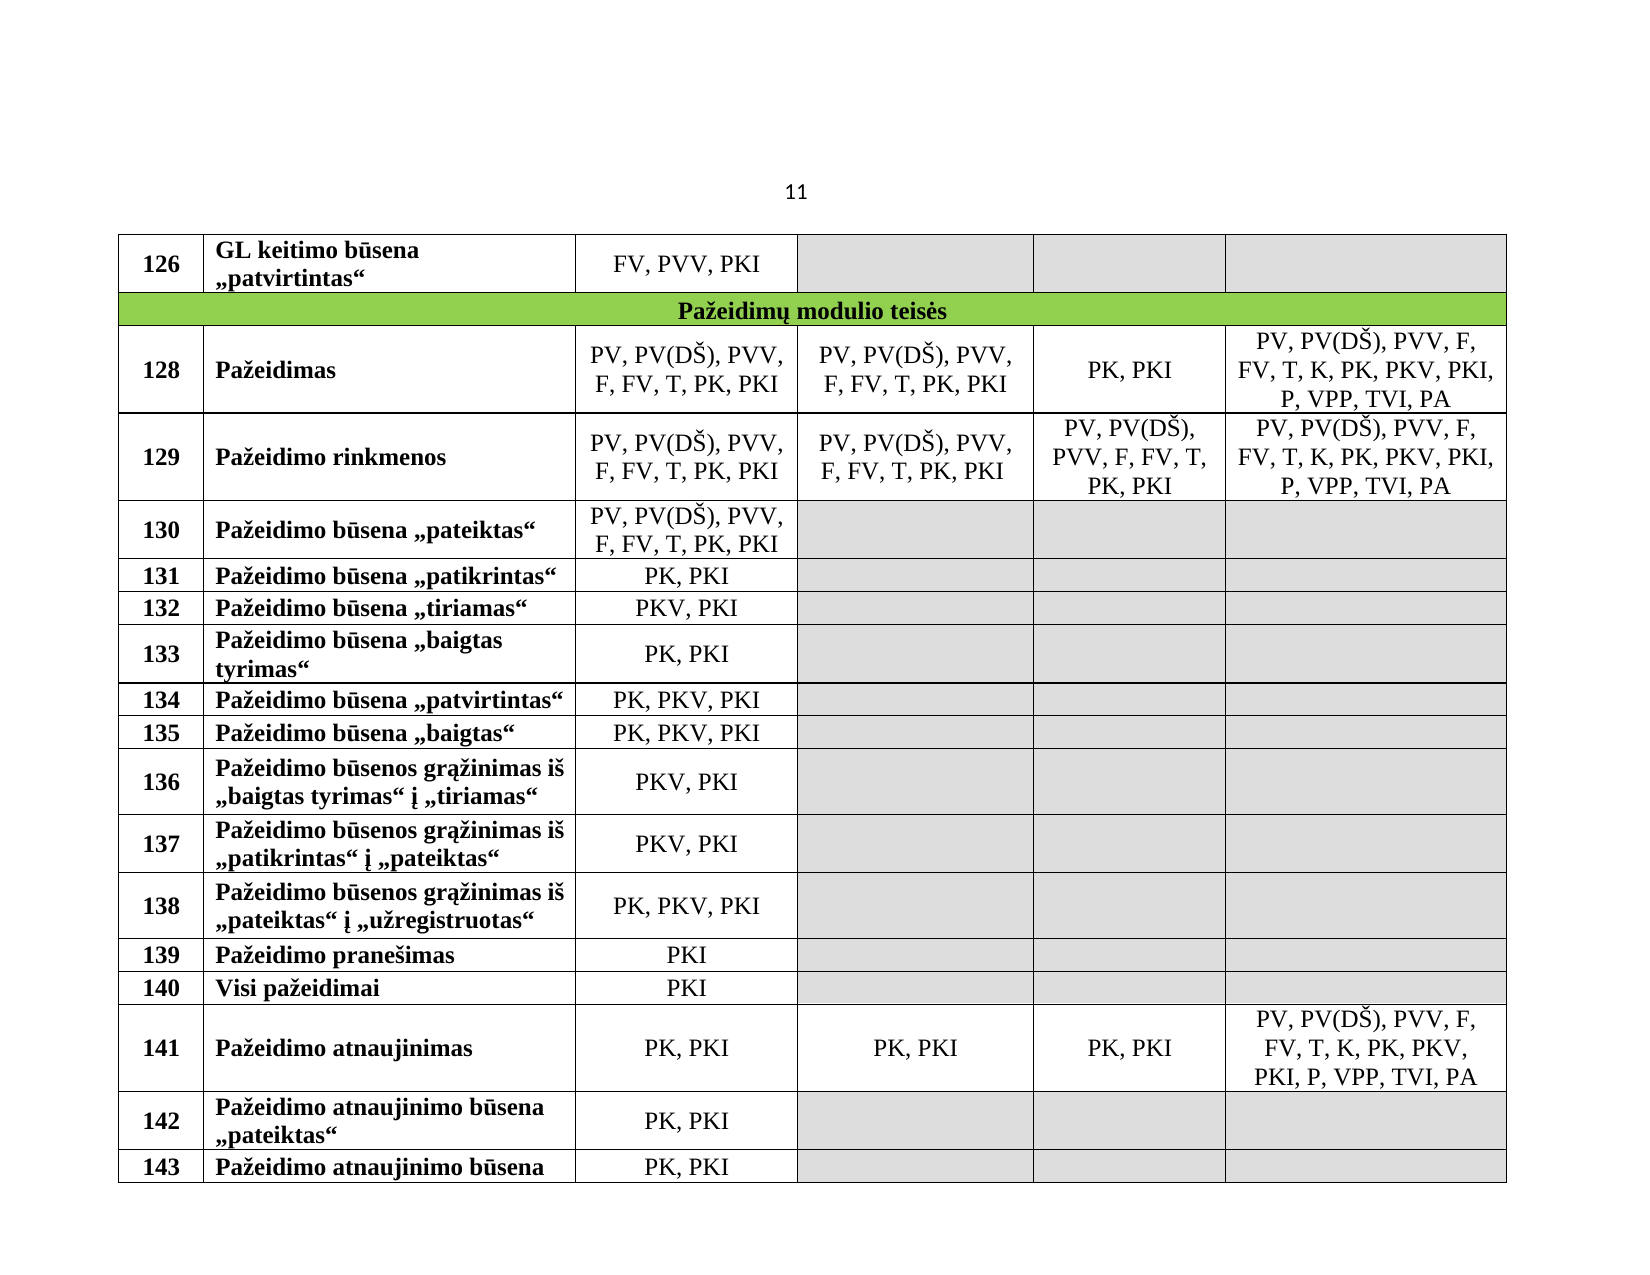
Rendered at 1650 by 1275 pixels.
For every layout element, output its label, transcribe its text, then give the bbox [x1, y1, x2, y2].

table_cell PV, PV(DŠ), PVV, F, FV, T, PK, PKI [798, 326, 1033, 412]
table_cell PK, PKI [576, 1150, 797, 1182]
table_cell [798, 873, 1033, 938]
table_cell Pažeidimo būsena „baigtas tyrimas“ [204, 625, 575, 682]
table_cell 132 [119, 592, 203, 624]
table_cell [1034, 1150, 1225, 1182]
table_cell PKV, PKI [576, 592, 797, 624]
table_cell Pažeidimo būsena „baigtas“ [204, 716, 575, 748]
table_cell PV, PV(DŠ), PVV, F, FV, T, PK, PKI [576, 414, 797, 500]
table_cell PK, PKI [576, 559, 797, 591]
table_cell Pažeidimo būsena „patikrintas“ [204, 559, 575, 591]
table_cell PK, PKV, PKI [576, 684, 797, 715]
table_cell [1226, 939, 1506, 971]
table_cell Pažeidimų modulio teisės [119, 293, 1506, 325]
table_cell Pažeidimo atnaujinimo būsena [204, 1150, 575, 1182]
table_cell [1226, 592, 1506, 624]
table_cell PK, PKI [798, 1005, 1033, 1091]
table_cell [798, 939, 1033, 971]
table_cell PK, PKI [1034, 1005, 1225, 1091]
table_cell [1034, 684, 1225, 715]
table_cell [1226, 749, 1506, 814]
table_cell [1226, 716, 1506, 748]
table_cell Pažeidimas [204, 326, 575, 412]
table_cell Pažeidimo būsena „tiriamas“ [204, 592, 575, 624]
table_cell PV, PV(DŠ), PVV, F, FV, T, PK, PKI [576, 501, 797, 558]
table_cell [1034, 501, 1225, 558]
table_cell [798, 749, 1033, 814]
table_cell [798, 815, 1033, 872]
table_cell [1034, 559, 1225, 591]
table_cell [798, 625, 1033, 682]
table_cell 140 [119, 972, 203, 1003]
table_cell [798, 972, 1033, 1003]
table_cell Pažeidimo būsenos grąžinimas iš „baigtas tyrimas“ į „tiriamas“ [204, 749, 575, 814]
table_cell PK, PKV, PKI [576, 873, 797, 938]
table_cell [1226, 684, 1506, 715]
table_cell PK, PKI [576, 625, 797, 682]
table_cell Pažeidimo būsenos grąžinimas iš „patikrintas“ į „pateiktas“ [204, 815, 575, 872]
table_cell [1034, 625, 1225, 682]
table_cell Pažeidimo pranešimas [204, 939, 575, 971]
table_cell [798, 592, 1033, 624]
table_cell 141 [119, 1005, 203, 1091]
table_cell [1226, 815, 1506, 872]
table_cell [1034, 815, 1225, 872]
table_cell [1226, 501, 1506, 558]
table_cell 134 [119, 684, 203, 715]
table_cell [1034, 749, 1225, 814]
table_cell [1226, 625, 1506, 682]
table_cell PKV, PKI [576, 749, 797, 814]
table_cell 126 [119, 235, 203, 292]
table_cell 136 [119, 749, 203, 814]
table_cell [798, 501, 1033, 558]
table_cell PK, PKV, PKI [576, 716, 797, 748]
table_cell PK, PKI [576, 1005, 797, 1091]
table_cell Visi pažeidimai [204, 972, 575, 1003]
table_cell PV, PV(DŠ), PVV, F, FV, T, K, PK, PKV, PKI, P, VPP, TVI, PA [1226, 414, 1506, 500]
table_cell 142 [119, 1092, 203, 1149]
table_cell PKV, PKI [576, 815, 797, 872]
table_cell GL keitimo būsena „patvirtintas“ [204, 235, 575, 292]
table_cell [1034, 592, 1225, 624]
table_cell [798, 1092, 1033, 1149]
table_cell PV, PV(DŠ), PVV, F, FV, T, PK, PKI [798, 414, 1033, 500]
table_cell Pažeidimo būsena „pateiktas“ [204, 501, 575, 558]
table_cell 129 [119, 414, 203, 500]
table_cell Pažeidimo rinkmenos [204, 414, 575, 500]
table_cell [798, 684, 1033, 715]
table_cell [1034, 716, 1225, 748]
table_cell [1226, 559, 1506, 591]
table_cell 137 [119, 815, 203, 872]
table_cell [1226, 1150, 1506, 1182]
table_cell Pažeidimo atnaujinimo būsena „pateiktas“ [204, 1092, 575, 1149]
table_cell [1034, 1092, 1225, 1149]
table_cell [798, 235, 1033, 292]
table_cell PK, PKI [576, 1092, 797, 1149]
table_cell [1226, 235, 1506, 292]
table_cell [1034, 939, 1225, 971]
table_cell PV, PV(DŠ), PVV, F, FV, T, PK, PKI [576, 326, 797, 412]
table_cell [1226, 873, 1506, 938]
table_cell Pažeidimo būsena „patvirtintas“ [204, 684, 575, 715]
table_cell 128 [119, 326, 203, 412]
table_cell PV, PV(DŠ), PVV, F, FV, T, K, PK, PKV, PKI, P, VPP, TVI, PA [1226, 1005, 1506, 1091]
table_cell PV, PV(DŠ), PVV, F, FV, T, K, PK, PKV, PKI, P, VPP, TVI, PA [1226, 326, 1506, 412]
table_cell [1034, 235, 1225, 292]
table_cell 135 [119, 716, 203, 748]
table_cell [1226, 972, 1506, 1003]
table_cell PV, PV(DŠ), PVV, F, FV, T, PK, PKI [1034, 414, 1225, 500]
table_cell FV, PVV, PKI [576, 235, 797, 292]
table_cell 138 [119, 873, 203, 938]
table_cell 133 [119, 625, 203, 682]
table_cell PKI [576, 939, 797, 971]
table_cell [1034, 873, 1225, 938]
table_cell [798, 716, 1033, 748]
table_cell [1226, 1092, 1506, 1149]
table_cell [798, 559, 1033, 591]
table_cell Pažeidimo atnaujinimas [204, 1005, 575, 1091]
table_cell PK, PKI [1034, 326, 1225, 412]
table_cell Pažeidimo būsenos grąžinimas iš „pateiktas“ į „užregistruotas“ [204, 873, 575, 938]
table_cell 139 [119, 939, 203, 971]
table_cell [1034, 972, 1225, 1003]
table_cell PKI [576, 972, 797, 1003]
table_cell 143 [119, 1150, 203, 1182]
table_cell [798, 1150, 1033, 1182]
table_cell 130 [119, 501, 203, 558]
table_cell 131 [119, 559, 203, 591]
